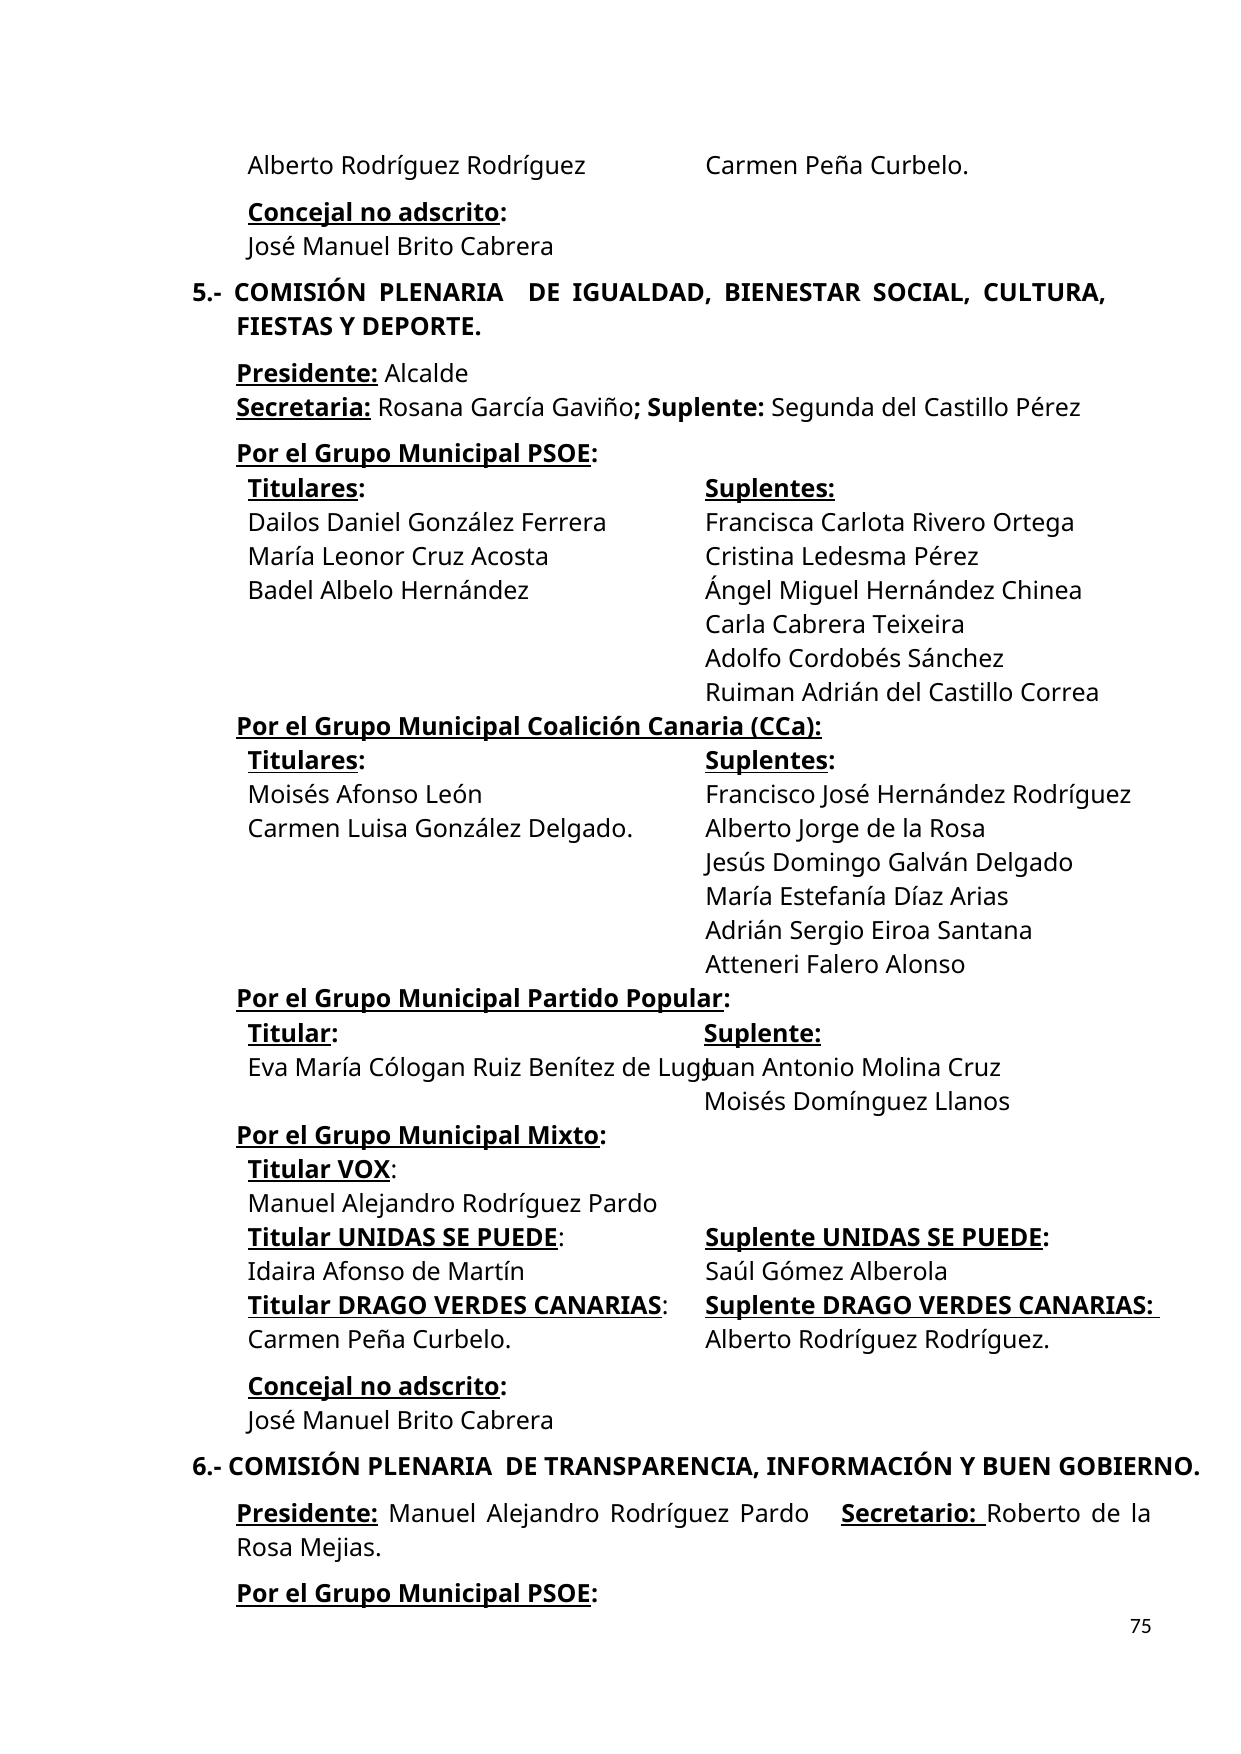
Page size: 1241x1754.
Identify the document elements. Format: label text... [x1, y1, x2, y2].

text 5.- COMISIÓN PLENARIA DE IGUALDAD, BIENESTAR SOCIAL, CULTURA, FIESTAS Y DEPORTE. [192, 275, 1107, 343]
table_header Titular: Eva María Cólogan Ruiz Benítez de Lugo [236, 1015, 692, 1117]
table_header Suplentes: Francisco José Hernández Rodríguez Alberto Jorge de la Rosa Jesús Domingo Galván Delgado María Estefanía Díaz Arias Adrián Sergio Eiroa Santana Atteneri Falero Alonso [694, 743, 1152, 981]
table_header Titulares: Moisés Afonso León Carmen Luisa González Delgado. [236, 743, 694, 981]
text 6.- COMISIÓN PLENARIA DE TRANSPARENCIA, INFORMACIÓN Y BUEN GOBIERNO. [192, 1449, 1211, 1483]
table_header Alberto Rodríguez Rodríguez Concejal no adscrito: José Manuel Brito Cabrera [236, 148, 694, 262]
text Secretaria: Rosana García Gaviño; Suplente: Segunda del Castillo Pérez [236, 389, 1107, 424]
text Presidente: Manuel Alejandro Rodríguez Pardo Secretario: Roberto de la Rosa Mejias. [236, 1496, 1152, 1564]
table_header Carmen Peña Curbelo. [694, 148, 1152, 262]
table_header Titular VOX: Manuel Alejandro Rodríguez Pardo Titular UNIDAS SE PUEDE: Idaira Afonso de Martín Titular DRAGO VERDES CANARIAS: Carmen Peña Curbelo. Concejal no adscrito: José Manuel Brito Cabrera [236, 1151, 694, 1436]
text Por el Grupo Municipal PSOE: [236, 1576, 1211, 1610]
text Presidente: Alcalde [236, 356, 1107, 389]
table_header Suplente: Juan Antonio Molina Cruz Moisés Domínguez Llanos [693, 1015, 1152, 1117]
table_header Suplentes: Francisca Carlota Rivero Ortega Cristina Ledesma Pérez Ángel Miguel Hernández Chinea Carla Cabrera Teixeira Adolfo Cordobés Sánchez Ruiman Adrián del Castillo Correa [694, 470, 1152, 709]
table_header Titulares: Dailos Daniel González Ferrera María Leonor Cruz Acosta Badel Albelo Hernández [236, 470, 694, 709]
text Por el Grupo Municipal Mixto: [236, 1117, 1211, 1151]
text Por el Grupo Municipal Partido Popular: [236, 981, 1211, 1015]
text Por el Grupo Municipal PSOE: [236, 436, 1211, 470]
text Por el Grupo Municipal Coalición Canaria (CCa): [236, 709, 1211, 743]
table_header Suplente UNIDAS SE PUEDE: Saúl Gómez Alberola Suplente DRAGO VERDES CANARIAS: Alberto Rodríguez Rodríguez. [694, 1151, 1152, 1436]
